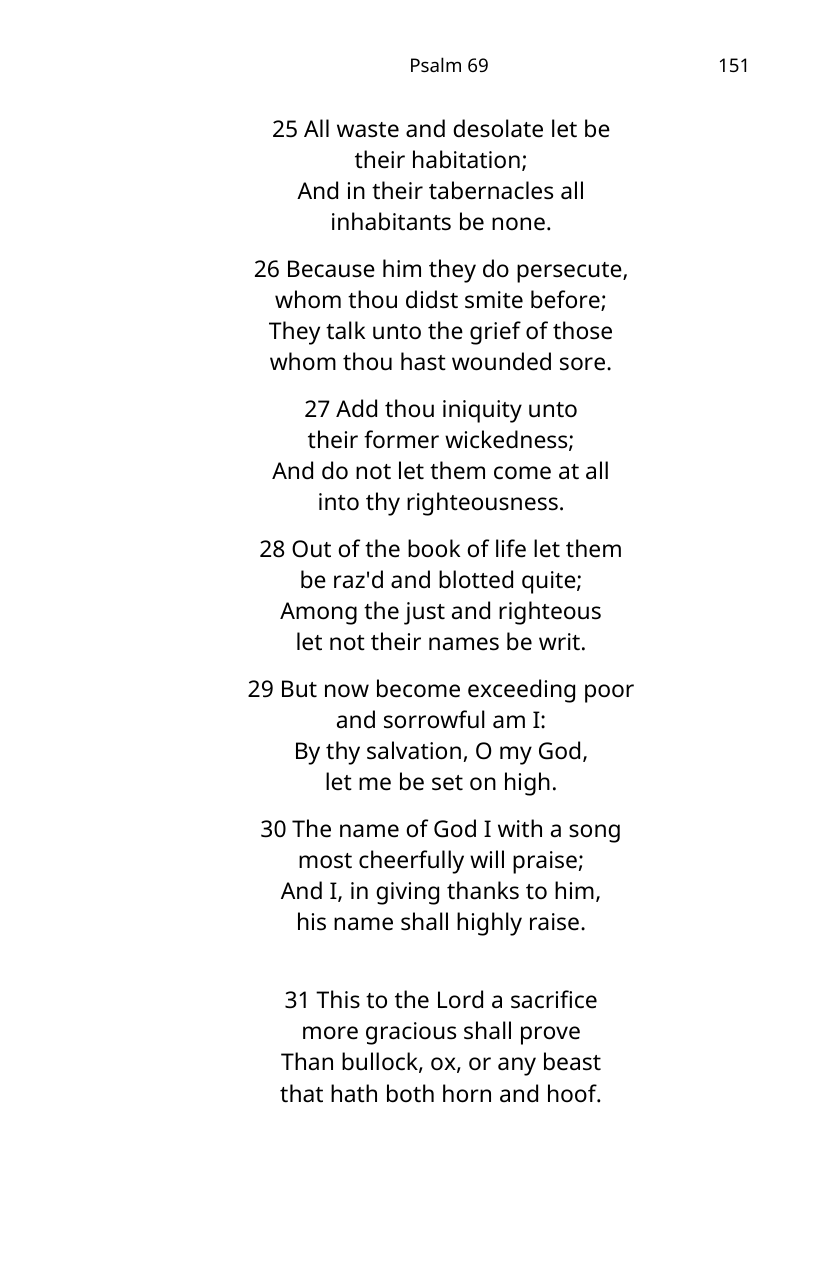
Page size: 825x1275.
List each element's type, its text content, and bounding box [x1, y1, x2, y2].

text 27 Add thou iniquity unto their former wickedness; And do not let them come at all into thy righteousness. [132, 392, 750, 517]
text 28 Out of the book of life let them be raz'd and blotted quite; Among the just and righteous let not their names be writ. [132, 532, 750, 657]
text 25 All waste and desolate let be their habitation; And in their tabernacles all inhabitants be none. [132, 112, 750, 237]
text 30 The name of God I with a song most cheerfully will praise; And I, in giving thanks to him, his name shall highly raise. [132, 812, 750, 937]
text 26 Because him they do persecute, whom thou didst smite before; They talk unto the grief of those whom thou hast wounded sore. [132, 252, 750, 377]
text 29 But now become exceeding poor and sorrowful am I: By thy salvation, O my God, let me be set on high. [132, 672, 750, 797]
text 31 This to the Lord a sacrifice more gracious shall prove Than bullock, ox, or any beast that hath both horn and hoof. [132, 952, 750, 1109]
